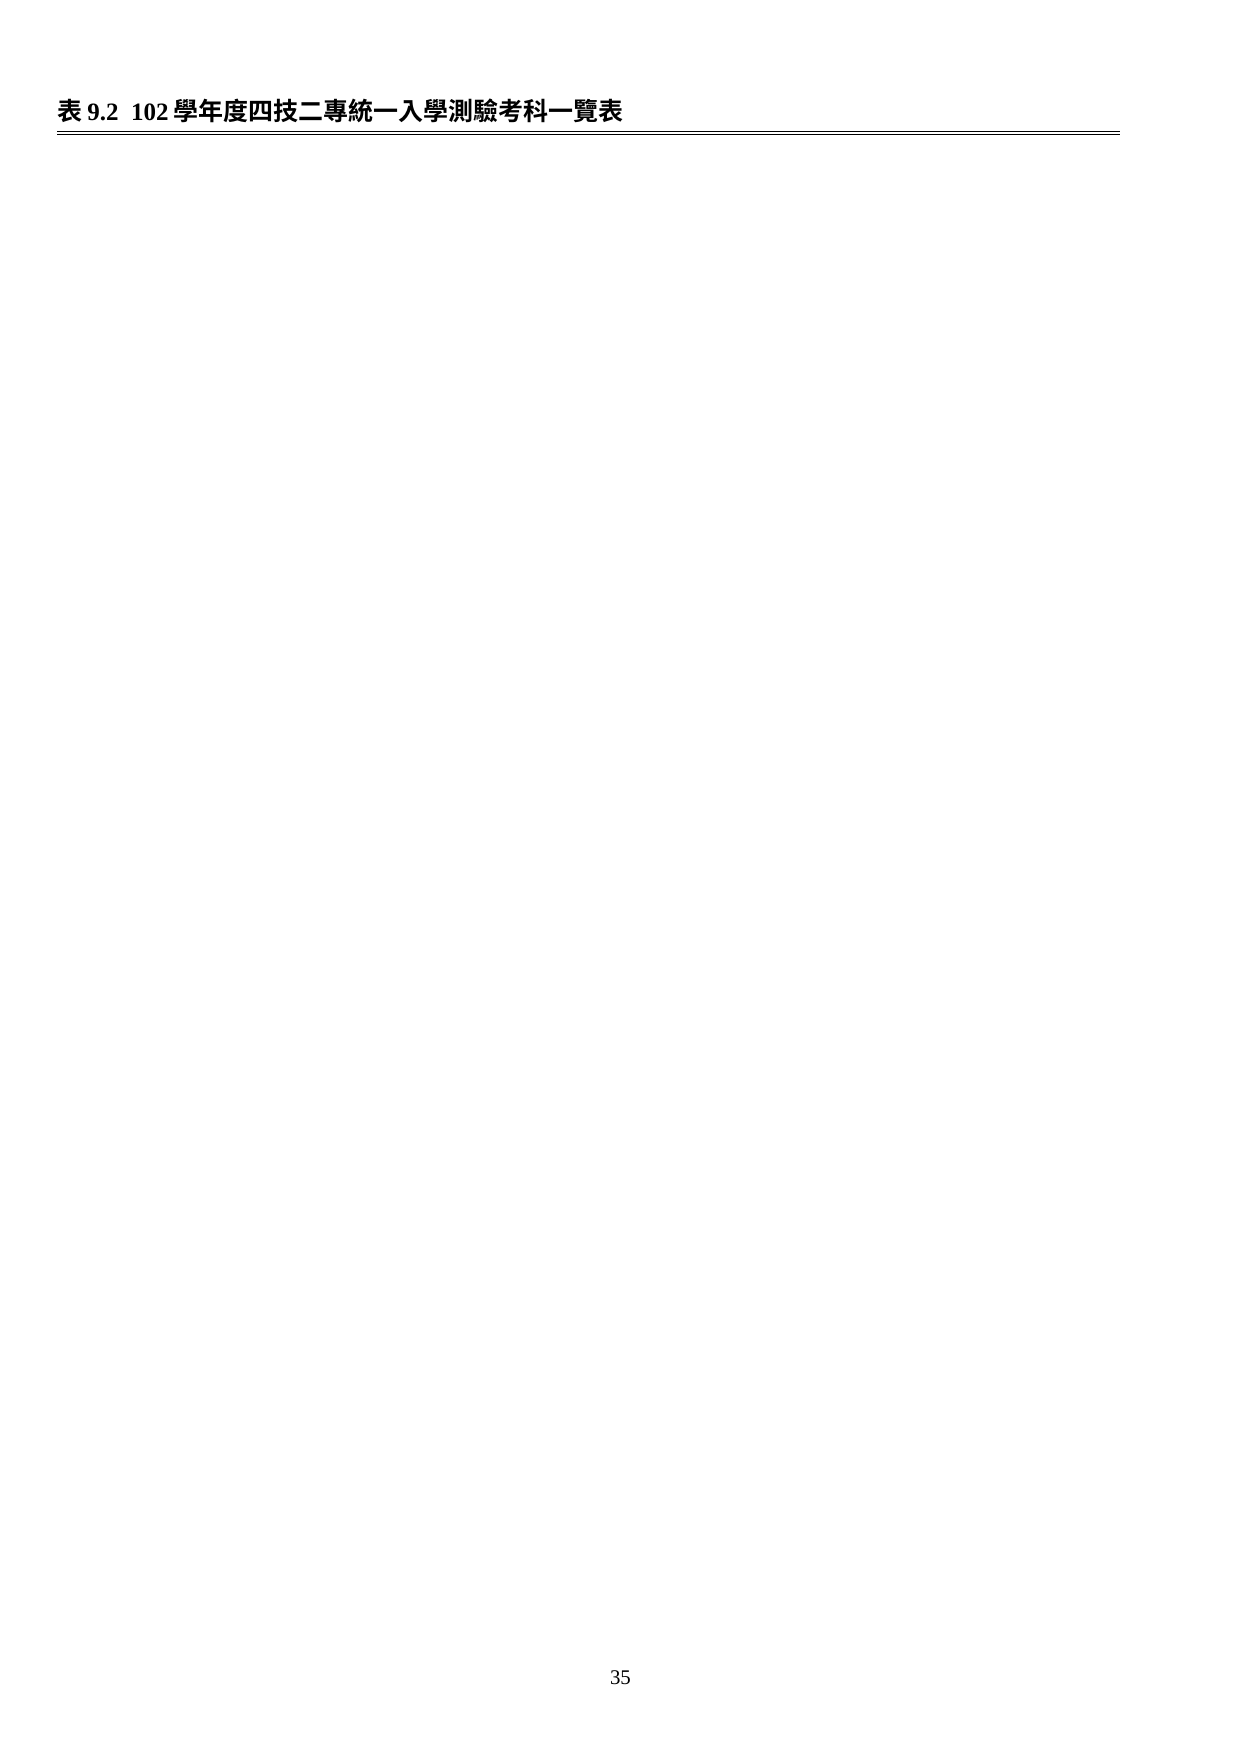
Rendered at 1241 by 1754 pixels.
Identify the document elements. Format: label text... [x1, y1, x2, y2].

table_header 表9.2 102學年度四技二專統一入學測驗考科一覽表 [57, 89, 1120, 131]
